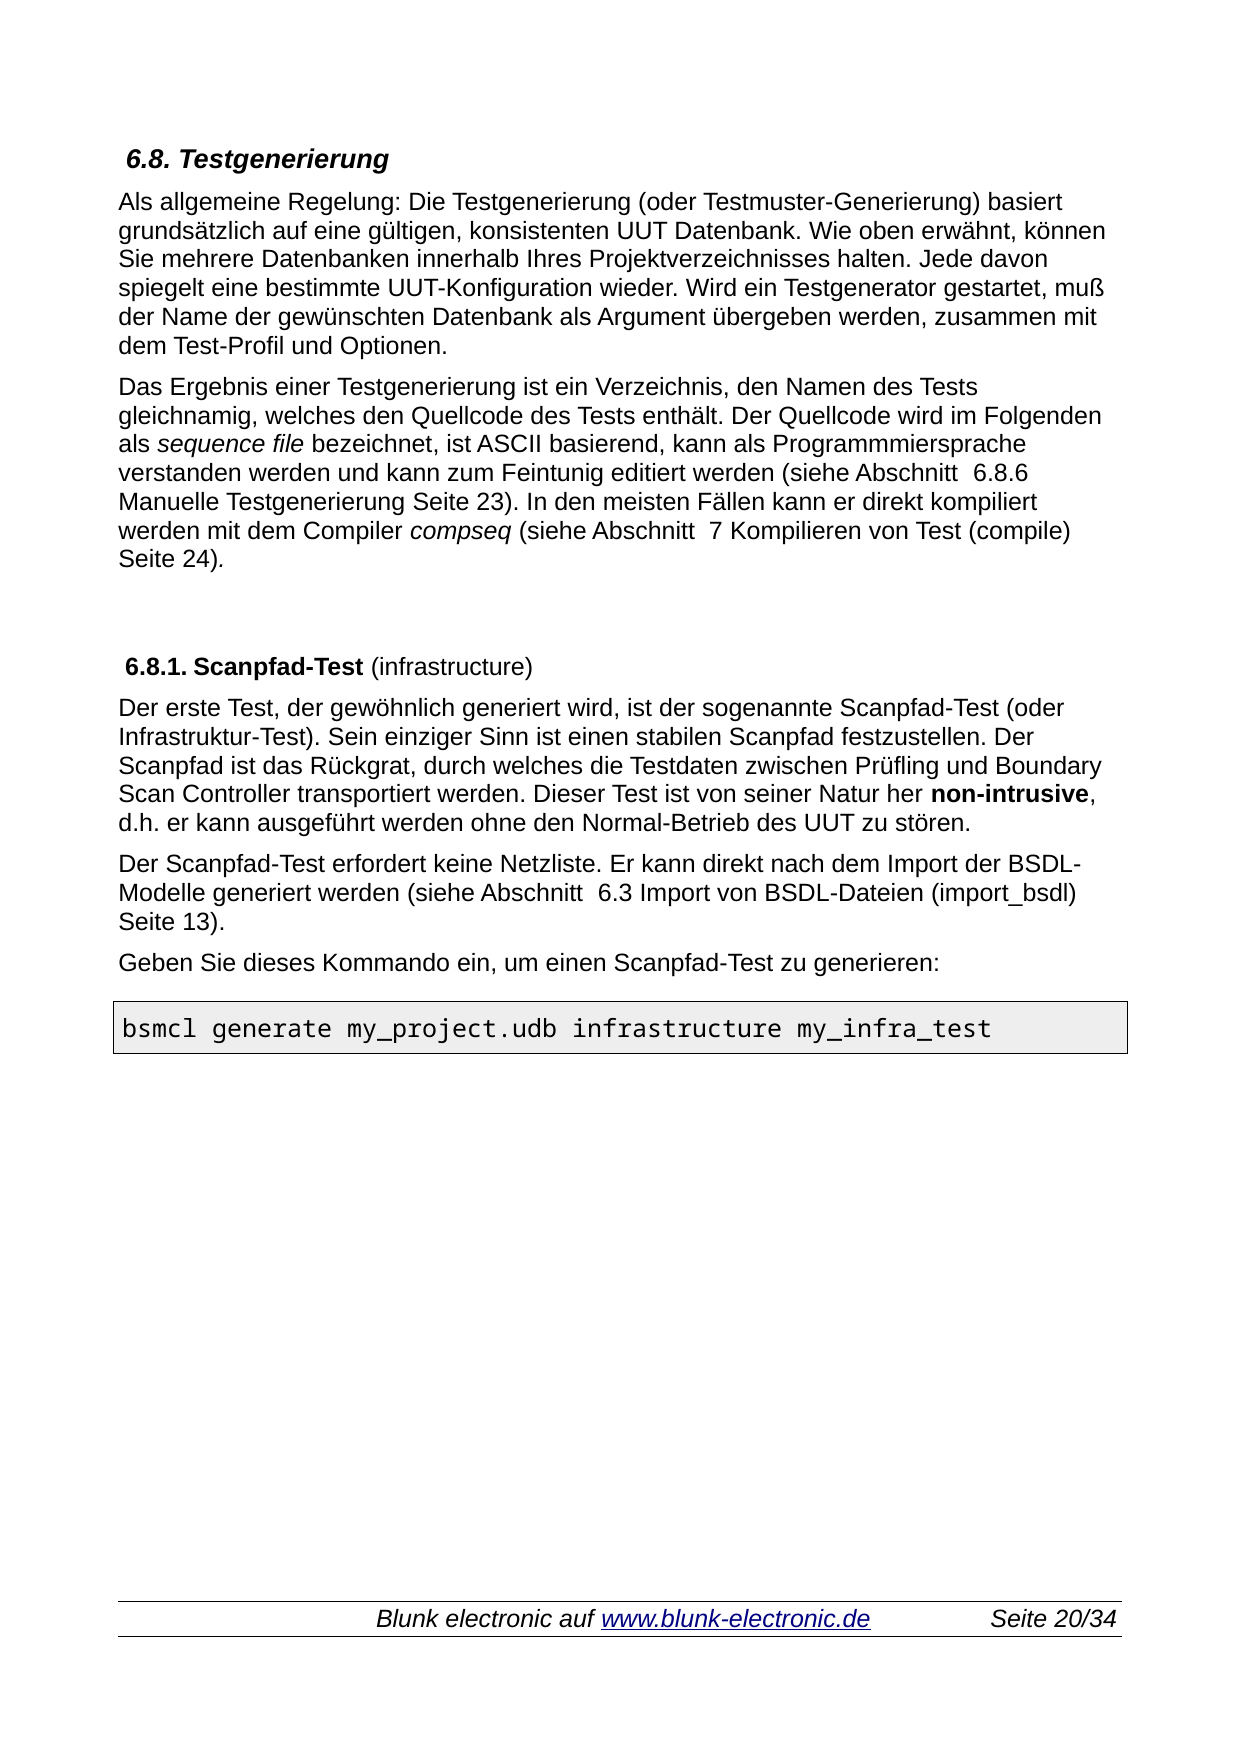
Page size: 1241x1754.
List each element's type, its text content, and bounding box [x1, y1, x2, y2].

text Als allgemeine Regelung: Die Testgenerierung (oder Testmuster-Generierung) basiert grundsätzlich auf eine gültigen, konsistenten UUT Datenbank. Wie oben erwähnt, können Sie mehrere Datenbanken innerhalb Ihres Projektverzeichnisses halten. Jede davon spiegelt eine bestimmte UUT-Konfiguration wieder. Wird ein Testgenerator gestartet, muß der Name der gewünschten Datenbank als Argument übergeben werden, zusammen mit dem Test-Profil und Optionen. [118, 187, 1122, 359]
text Der Scanpfad-Test erfordert keine Netzliste. Er kann direkt nach dem Import der BSDL-Modelle generiert werden (siehe Abschnitt 6.3 Import von BSDL-Dateien (import_bsdl) Seite 13). [118, 849, 1122, 936]
text bsmcl generate my_project.udb infrastructure my_infra_test [122, 1010, 1118, 1044]
subtitle Scanpfad-Test (infrastructure) [118, 652, 1122, 681]
text Das Ergebnis einer Testgenerierung ist ein Verzeichnis, den Namen des Tests gleichnamig, welches den Quellcode des Tests enthält. Der Quellcode wird im Folgenden als sequence file bezeichnet, ist ASCII basierend, kann als Programmmiersprache verstanden werden und kann zum Feintunig editiert werden (siehe Abschnitt 6.8.6 Manuelle Testgenerierung Seite 23). In den meisten Fällen kann er direkt kompiliert werden mit dem Compiler compseq (siehe Abschnitt 7 Kompilieren von Test (compile) Seite 25). [118, 372, 1122, 573]
subtitle Testgenerierung [118, 143, 1122, 174]
text Der erste Test, der gewöhnlich generiert wird, ist der sogenannte Scanpfad-Test (oder Infrastruktur-Test). Sein einziger Sinn ist einen stabilen Scanpfad festzustellen. Der Scanpfad ist das Rückgrat, durch welches die Testdaten zwischen Prüfling und Boundary Scan Controller transportiert werden. Dieser Test ist von seiner Natur her non-intrusive, d.h. er kann ausgeführt werden ohne den Normal-Betrieb des UUT zu stören. [118, 693, 1122, 837]
text Geben Sie dieses Kommando ein, um einen Scanpfad-Test zu generieren: [118, 948, 1122, 977]
